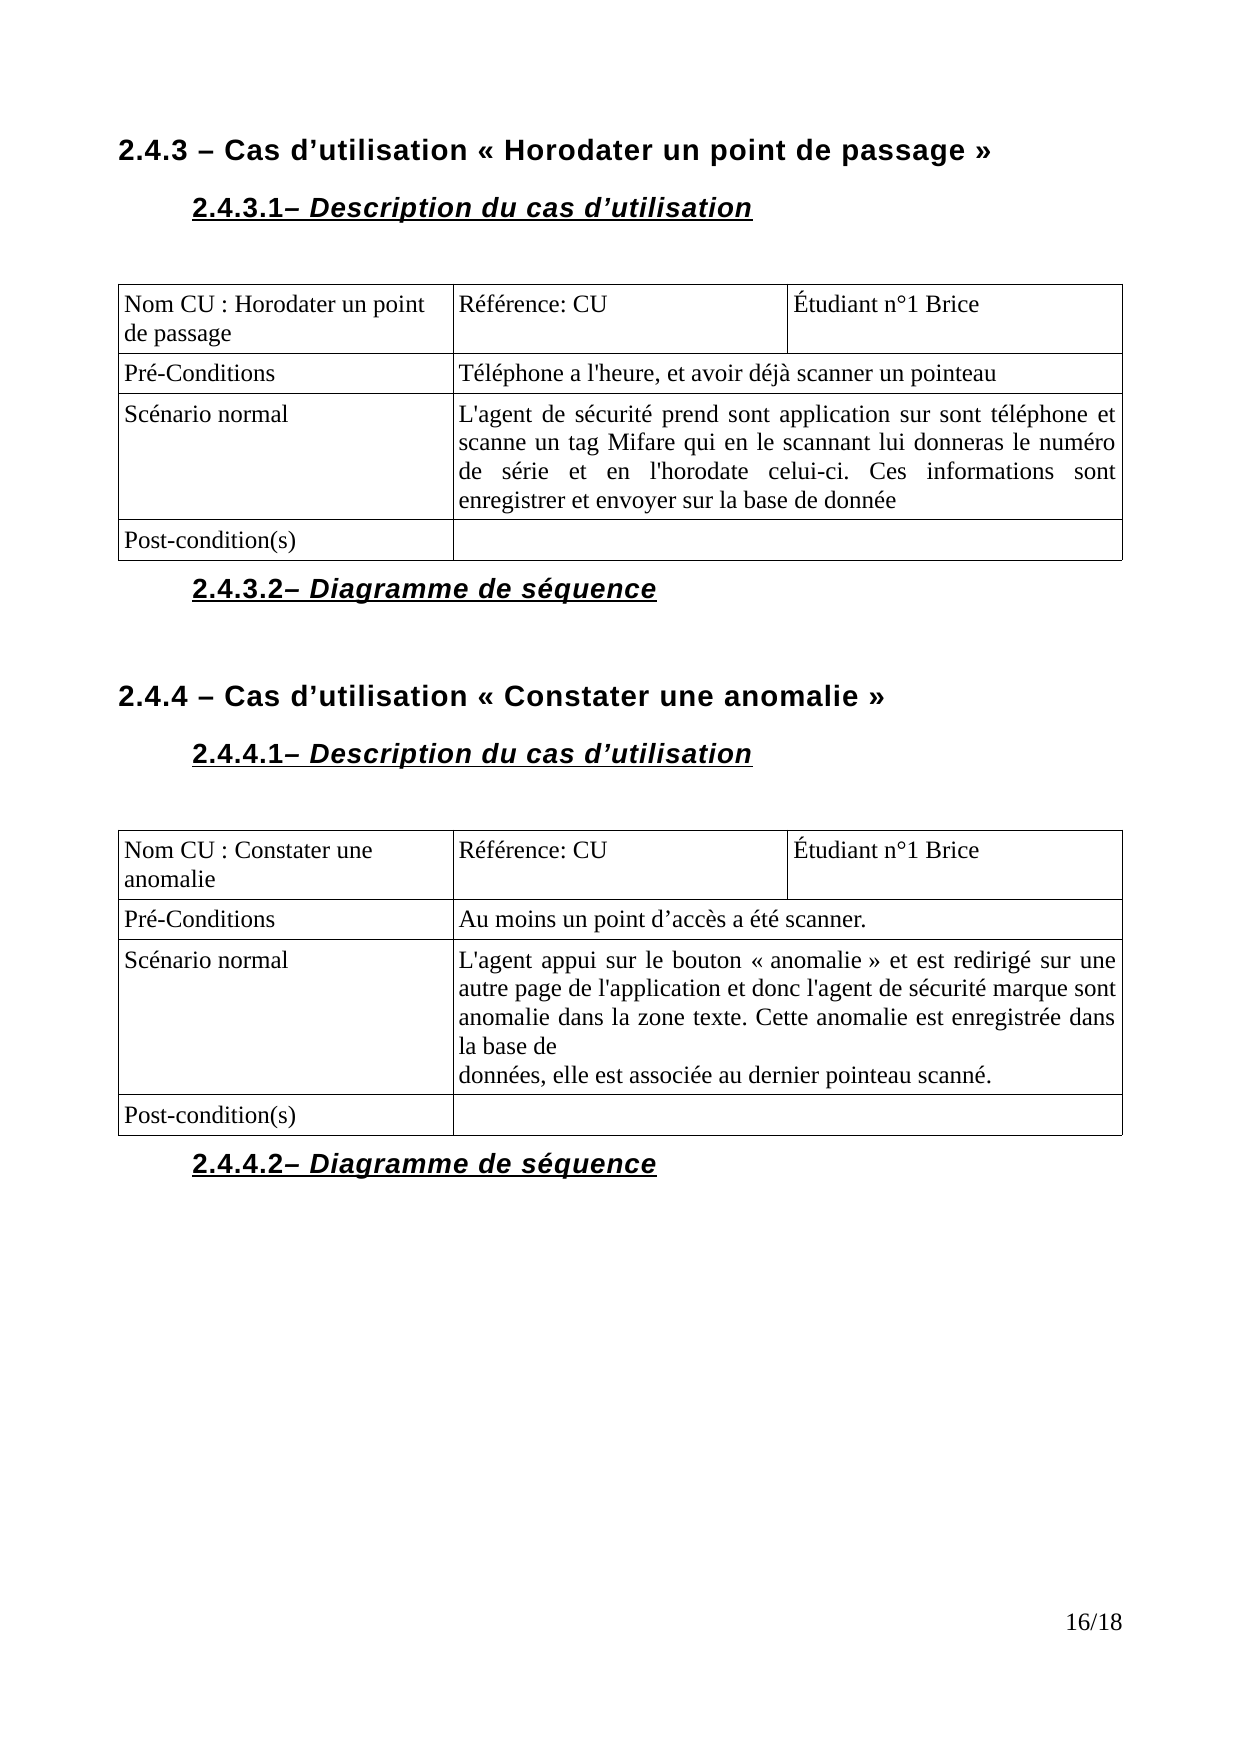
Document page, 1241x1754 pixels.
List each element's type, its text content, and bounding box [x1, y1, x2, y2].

subtitle 2.4.3.1– Description du cas d’utilisation [118, 191, 1122, 223]
table_cell Pré-Conditions [119, 900, 453, 939]
subtitle 2.4.4 – Cas d’utilisation « Constater une anomalie » [118, 679, 1122, 713]
table_cell L'agent appui sur le bouton « anomalie » et est redirigé sur une autre page de l'application et donc l'agent de sécurité marque sont anomalie dans la zone texte. Cette anomalie est enregistrée dans la base de données, elle est associée au dernier pointeau scanné. [454, 940, 1122, 1094]
table_header Étudiant n°1 Brice [788, 831, 1122, 899]
table_cell L'agent de sécurité prend sont application sur sont téléphone et scanne un tag Mifare qui en le scannant lui donneras le numéro de série et en l'horodate celui-ci. Ces informations sont enregistrer et envoyer sur la base de donnée [454, 394, 1122, 519]
table_cell [454, 1095, 1122, 1134]
table_cell Scénario normal [119, 394, 453, 519]
table_header Nom CU : Horodater un point de passage [119, 285, 453, 352]
table_header Référence: CU [454, 285, 787, 352]
table_cell Post-condition(s) [119, 520, 453, 560]
subtitle 2.4.3 – Cas d’utilisation « Horodater un point de passage » [118, 133, 1122, 166]
table_header Référence: CU [454, 831, 787, 899]
table_cell Pré-Conditions [119, 354, 453, 393]
subtitle 2.4.4.2– Diagramme de séquence [118, 1147, 1122, 1179]
subtitle 2.4.3.2– Diagramme de séquence [118, 572, 1122, 604]
table_cell [454, 520, 1122, 560]
table_cell Scénario normal [119, 940, 453, 1094]
table_cell Téléphone a l'heure, et avoir déjà scanner un pointeau [454, 354, 1122, 393]
table_cell Au moins un point d’accès a été scanner. [454, 900, 1122, 939]
table_header Nom CU : Constater une anomalie [119, 831, 453, 899]
table_cell Post-condition(s) [119, 1095, 453, 1134]
subtitle 2.4.4.1– Description du cas d’utilisation [118, 738, 1122, 769]
table_header Étudiant n°1 Brice [788, 285, 1122, 352]
